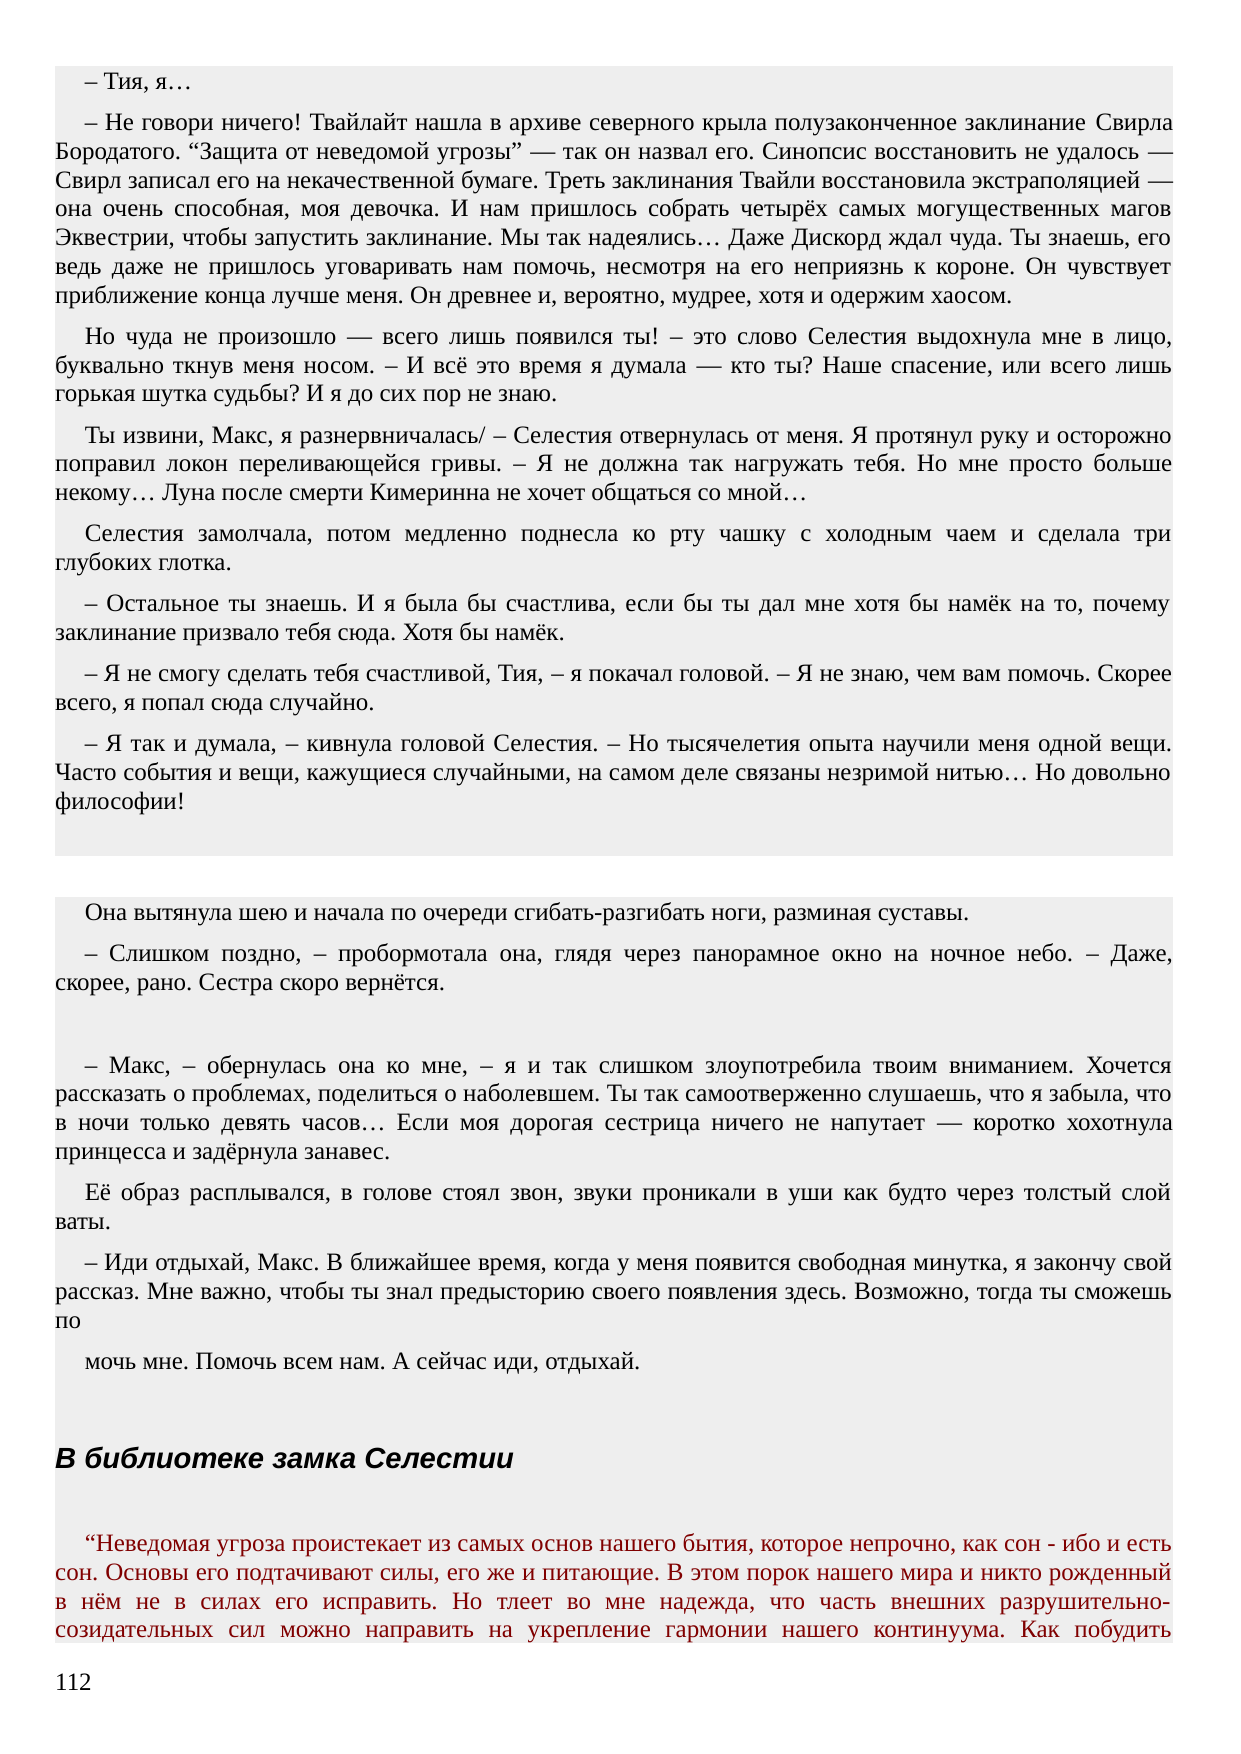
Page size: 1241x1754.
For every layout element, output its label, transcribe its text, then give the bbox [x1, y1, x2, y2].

text – Макс, – обернулась она ко мне, – я и так слишком злоупотребила твоим вниманием. Хочется рассказать о проблемах, поделиться о наболевшем. Ты так самоотверженно слушаешь, что я забыла, что в ночи только девять часов… Если моя дорогая сестрица ничего не напутает — коротко хохотнула принцесса и задёрнула занавес. [55, 1050, 1173, 1165]
text мочь мне. Помочь всем нам. А сейчас иди, отдыхай. [55, 1346, 1173, 1375]
text “Неведомая угроза проистекает из самых основ нашего бытия, которое непрочно, как сон - ибо и есть сон. Основы его подтачивают силы, его же и питающие. В этом порок нашего мира и никто рожденный в нём не в силах его исправить. Но тлеет во мне надежда, что часть внешних разрушительно-созидательных сил можно направить на укрепление гармонии нашего континуума. Как побудить [55, 1528, 1173, 1643]
text – Не говори ничего! Твайлайт нашла в архиве северного крыла полузаконченное заклинание Cвирла Бородатого. “Защита от неведомой угрозы” — так он назвал его. Синопсис восстановить не удалось — Свирл записал его на некачественной бумаге. Треть заклинания Твайли восстановила экстраполяцией — она очень способная, моя девочка. И нам пришлось собрать четырёх самых могущественных магов Эквестрии, чтобы запустить заклинание. Мы так надеялись… Даже Дискорд ждал чуда. Ты знаешь, его ведь даже не пришлось уговаривать нам помочь, несмотря на его неприязнь к короне. Он чувствует приближение конца лучше меня. Он древнее и, вероятно, мудрее, хотя и одержим хаосом. [55, 107, 1173, 308]
subtitle В библиотеке замка Селестии [55, 1441, 1173, 1474]
text – Слишком поздно, – пробормотала она, глядя через панорамное окно на ночное небо. – Даже, скорее, рано. Сестра скоро вернётся. [55, 938, 1173, 996]
text Но чуда не произошло — всего лишь появился ты! – это слово Селестия выдохнула мне в лицо, буквально ткнув меня носом. – И всё это время я думала — кто ты? Наше спасение, или всего лишь горькая шутка судьбы? И я до сих пор не знаю. [55, 321, 1173, 407]
text Селестия замолчала, потом медленно поднесла ко рту чашку с холодным чаем и сделала три глубоких глотка. [55, 518, 1173, 576]
text – Тия, я… [55, 66, 1173, 95]
text – Остальное ты знаешь. И я была бы счастлива, если бы ты дал мне хотя бы намёк на то, почему заклинание призвало тебя сюда. Хотя бы намёк. [55, 588, 1173, 646]
text – Я так и думала, – кивнула головой Селестия. – Но тысячелетия опыта научили меня одной вещи. Часто события и вещи, кажущиеся случайными, на самом деле связаны незримой нитью… Но довольно философии! [55, 728, 1173, 815]
text Ты извини, Макс, я разнервничалась/ – Селестия отвернулась от меня. Я протянул руку и осторожно поправил локон переливающейся гривы. – Я не должна так нагружать тебя. Но мне просто больше некому… Луна после смерти Кимеринна не хочет общаться со мной… [55, 420, 1173, 506]
text – Я не смогу сделать тебя счастливой, Тия, – я покачал головой. – Я не знаю, чем вам помочь. Скорее всего, я попал сюда случайно. [55, 658, 1173, 716]
text – Иди отдыхай, Макс. В ближайшее время, когда у меня появится свободная минутка, я закончу свой рассказ. Мне важно, чтобы ты знал предысторию своего появления здесь. Возможно, тогда ты сможешь по [55, 1247, 1173, 1333]
text Её образ расплывался, в голове стоял звон, звуки проникали в уши как будто через толстый слой ваты. [55, 1177, 1173, 1235]
text Она вытянула шею и начала по очереди сгибать-разгибать ноги, разминая суставы. [55, 897, 1173, 926]
